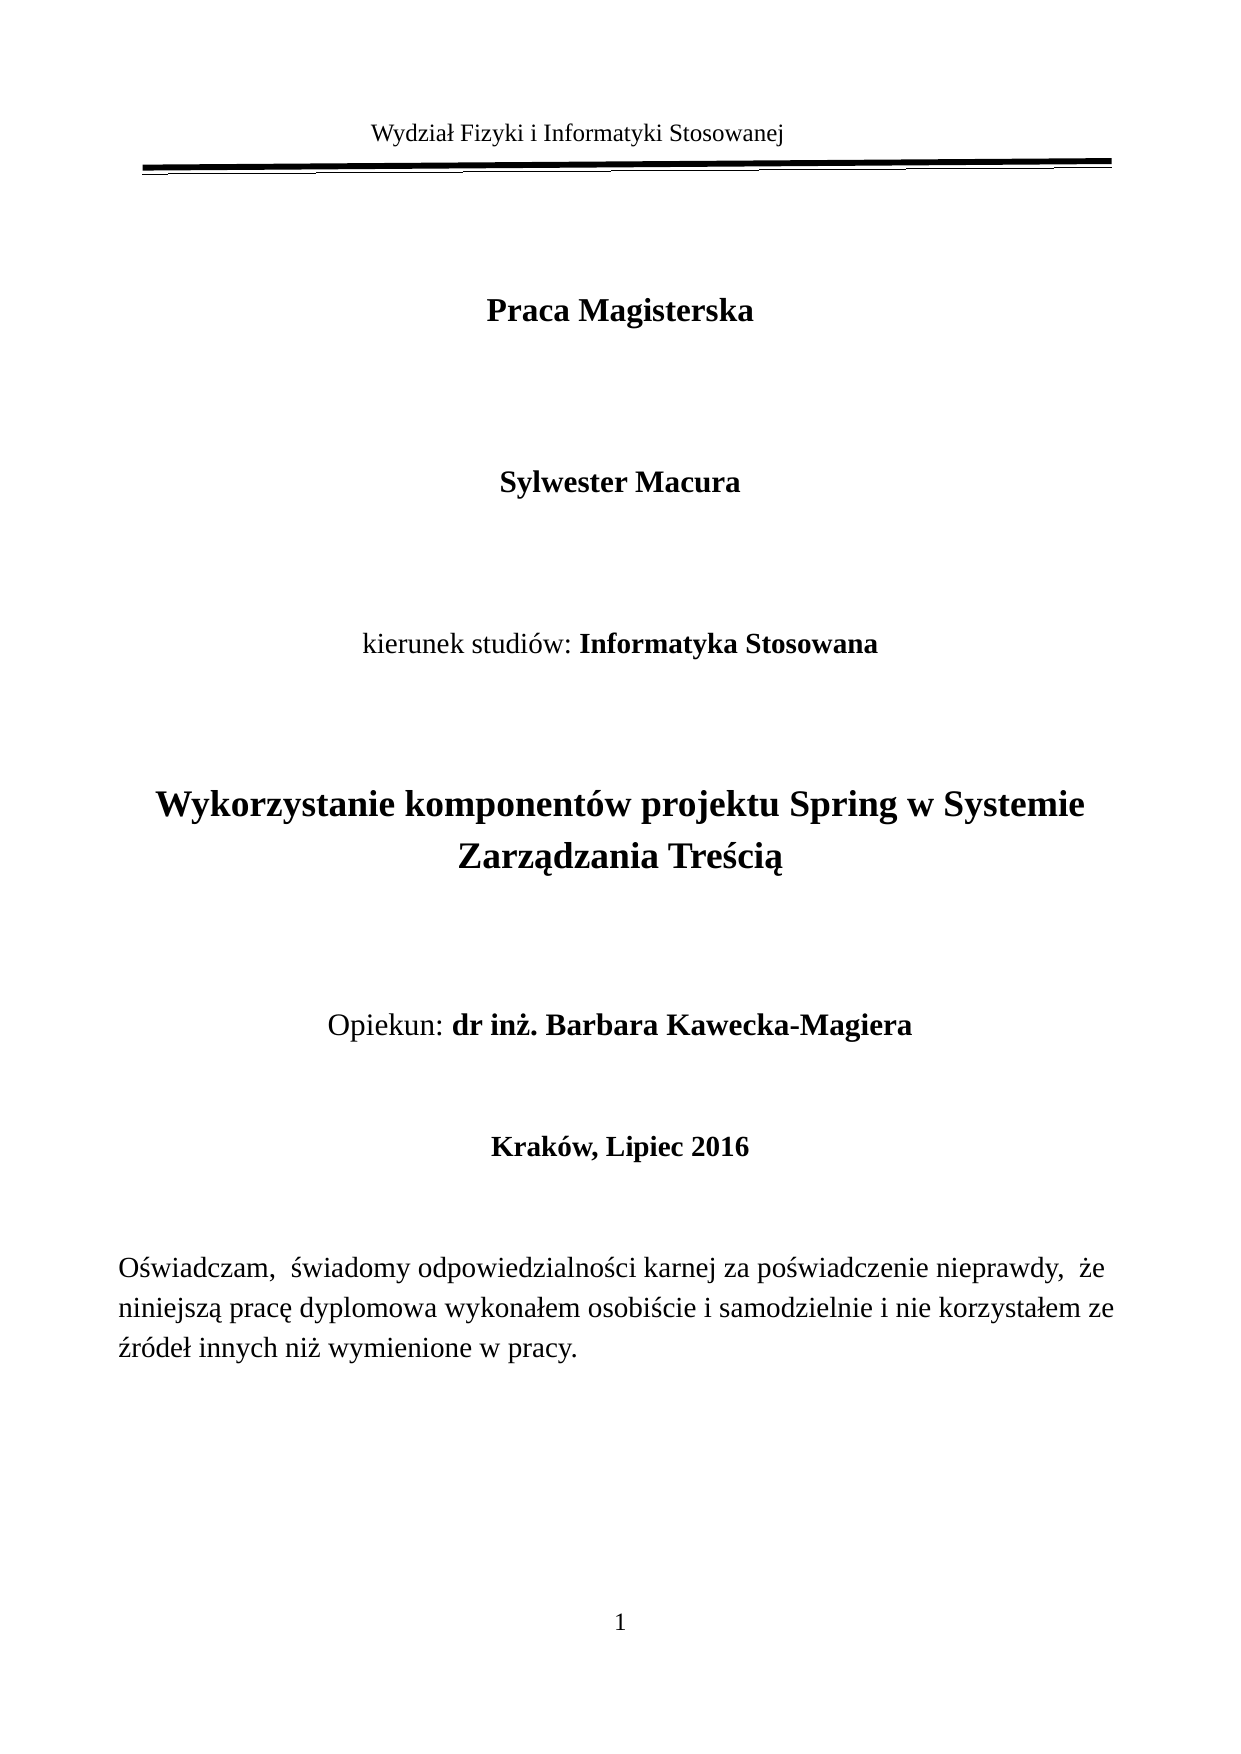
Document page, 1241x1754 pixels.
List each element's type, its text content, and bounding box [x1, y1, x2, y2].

text Praca Magisterska [118, 291, 1122, 329]
text kierunek studiów: Informatyka Stosowana [118, 627, 1122, 660]
text Wykorzystanie komponentów projektu Spring w Systemie Zarządzania Treścią [118, 782, 1122, 877]
text Opiekun: dr inż. Barbara Kawecka-Magiera [118, 1006, 1122, 1042]
text Kraków, Lipiec 2016 [118, 1129, 1122, 1163]
text Sylwester Macura [118, 463, 1122, 499]
text niniejszą pracę dyplomowa wykonałem osobiście i samodzielnie i nie korzystałem ze źródeł innych niż wymienione w pracy. [118, 1290, 1122, 1364]
text Wydział Fizyki i Informatyki Stosowanej [118, 118, 1122, 147]
text Oświadczam, świadomy odpowiedzialności karnej za poświadczenie nieprawdy, że [118, 1250, 1122, 1283]
